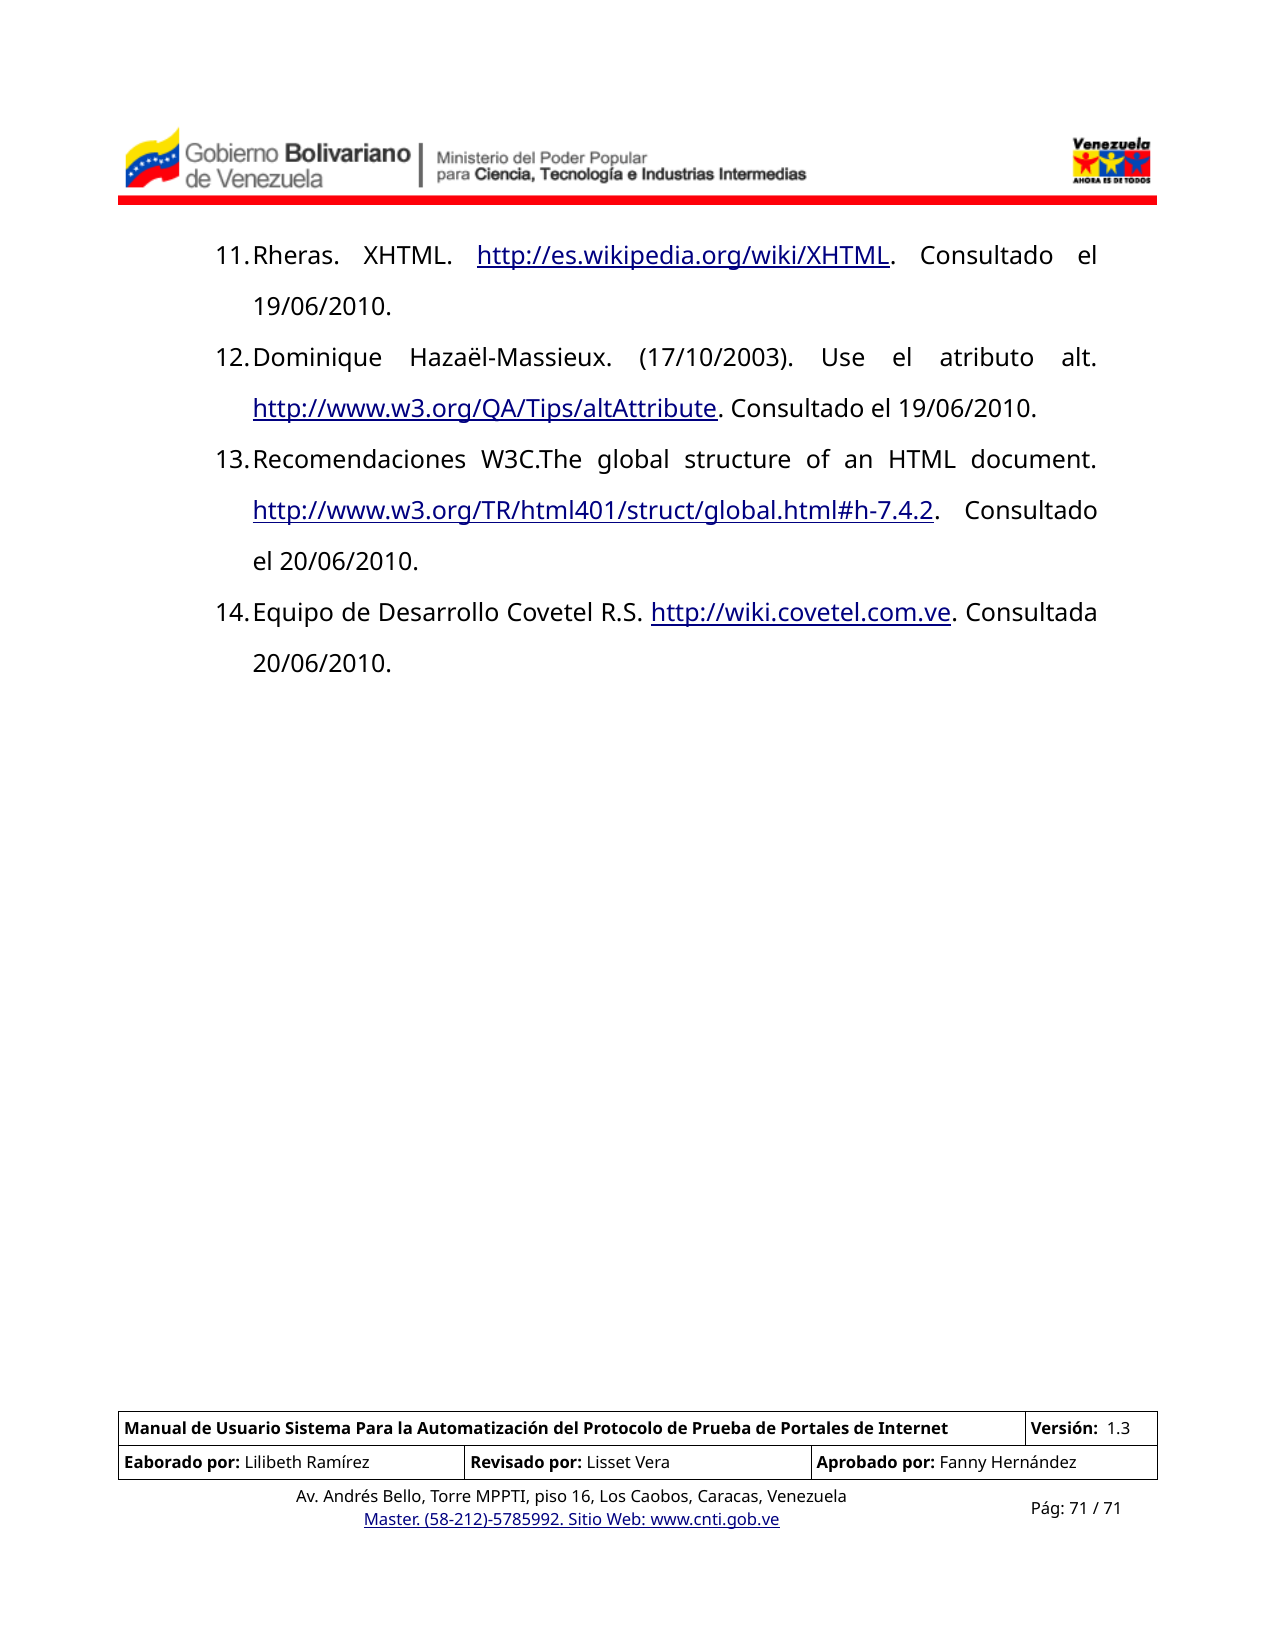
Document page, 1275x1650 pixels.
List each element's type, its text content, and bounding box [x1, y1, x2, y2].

picture [118, 119, 1157, 205]
list Rheras. XHTML. http://es.wikipedia.org/wiki/XHTML. Consultado el 19/06/2010. [215, 238, 1098, 323]
list Recomendaciones W3C.The global structure of an HTML document. http://www.w3.org/TR/html401/struct/global.html#h-7.4.2. Consultado el 20/06/2010. [215, 442, 1098, 578]
list Equipo de Desarrollo Covetel R.S. http://wiki.covetel.com.ve. Consultada 20/06/2010. [215, 595, 1098, 680]
list Dominique Hazaël-Massieux. (17/10/2003). Use el atributo alt. http://www.w3.org/QA/Tips/altAttribute. Consultado el 19/06/2010. [215, 340, 1098, 425]
